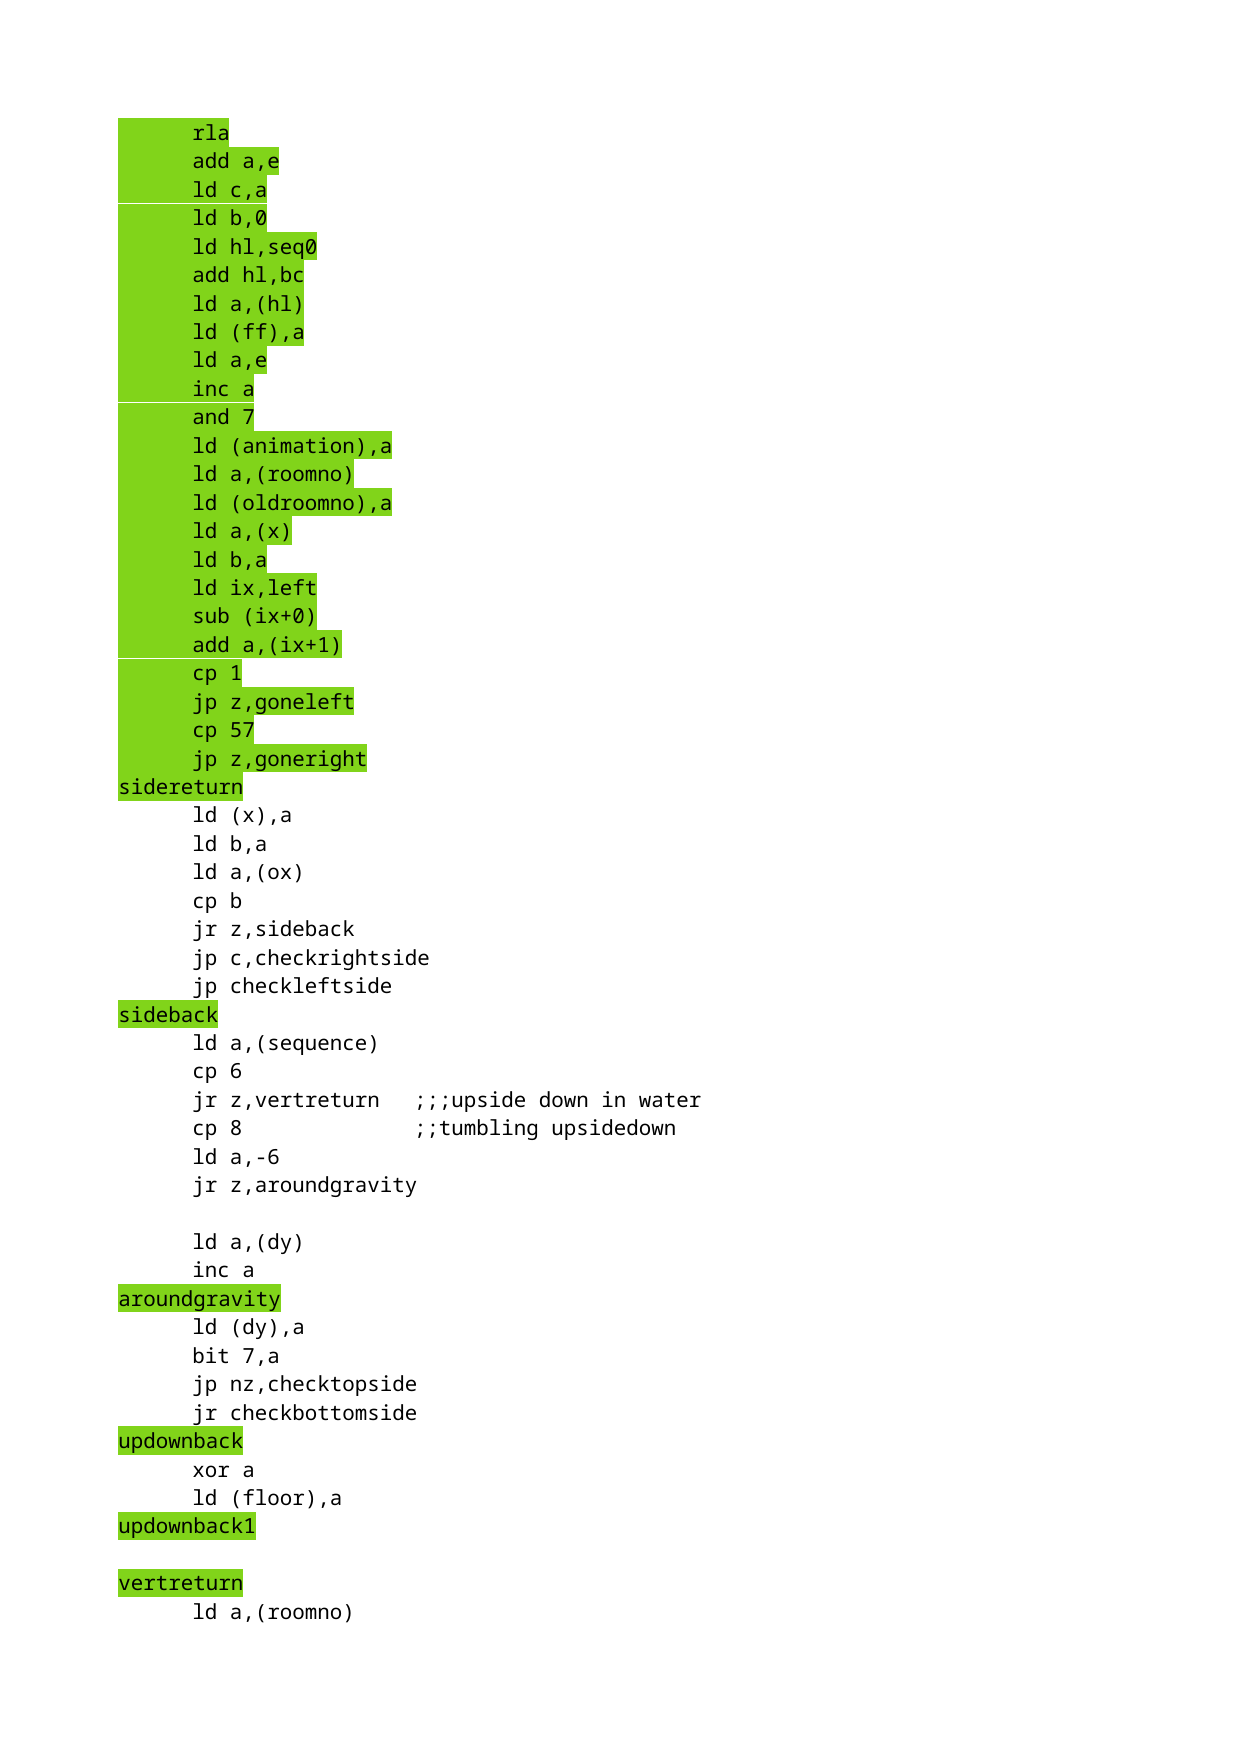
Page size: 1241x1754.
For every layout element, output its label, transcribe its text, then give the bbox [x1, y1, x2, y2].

text ld (oldroomno),a [118, 488, 1122, 516]
text ld (dy),a [118, 1312, 1122, 1341]
text jr z,vertreturn ;;;upside down in water [118, 1085, 1122, 1113]
text sideback [118, 1000, 1122, 1028]
text add hl,bc [118, 260, 1122, 289]
text cp 1 [118, 658, 1122, 687]
text ld (ff),a [118, 317, 1122, 346]
text ld a,(hl) [118, 289, 1122, 317]
text cp 57 [118, 715, 1122, 744]
text ld a,(ox) [118, 857, 1122, 886]
text inc a [118, 374, 1122, 402]
text sidereturn [118, 772, 1122, 801]
text ld b,a [118, 829, 1122, 857]
text ld a,-6 [118, 1142, 1122, 1170]
text inc a [118, 1256, 1122, 1284]
text ld a,(x) [118, 516, 1122, 545]
text ld a,(sequence) [118, 1028, 1122, 1057]
text jp c,checkrightside [118, 943, 1122, 971]
text ld c,a [118, 175, 1122, 203]
text ld ix,left [118, 573, 1122, 602]
text ld b,0 [118, 203, 1122, 232]
text ld a,(dy) [118, 1227, 1122, 1256]
text jr z,sideback [118, 914, 1122, 943]
text add a,(ix+1) [118, 630, 1122, 658]
text rla [118, 118, 1122, 147]
text ld a,e [118, 346, 1122, 374]
text add a,e [118, 147, 1122, 175]
text bit 7,a [118, 1341, 1122, 1369]
text and 7 [118, 402, 1122, 431]
text cp b [118, 886, 1122, 914]
text jr z,aroundgravity [118, 1170, 1122, 1199]
text sub (ix+0) [118, 602, 1122, 630]
text jp nz,checktopside [118, 1369, 1122, 1398]
text aroundgravity [118, 1284, 1122, 1312]
text ld a,(roomno) [118, 1597, 1122, 1625]
text ld (animation),a [118, 431, 1122, 459]
text ld hl,seq0 [118, 232, 1122, 260]
text ld b,a [118, 545, 1122, 573]
text jr checkbottomside [118, 1398, 1122, 1426]
text ld a,(roomno) [118, 459, 1122, 488]
text jp checkleftside [118, 971, 1122, 1000]
text jp z,goneleft [118, 687, 1122, 715]
text cp 6 [118, 1057, 1122, 1085]
text updownback [118, 1426, 1122, 1455]
text cp 8 ;;tumbling upsidedown [118, 1113, 1122, 1142]
text ld (floor),a [118, 1483, 1122, 1512]
text vertreturn [118, 1568, 1122, 1597]
text jp z,goneright [118, 744, 1122, 772]
text xor a [118, 1455, 1122, 1483]
text ld (x),a [118, 801, 1122, 829]
text updownback1 [118, 1512, 1122, 1540]
